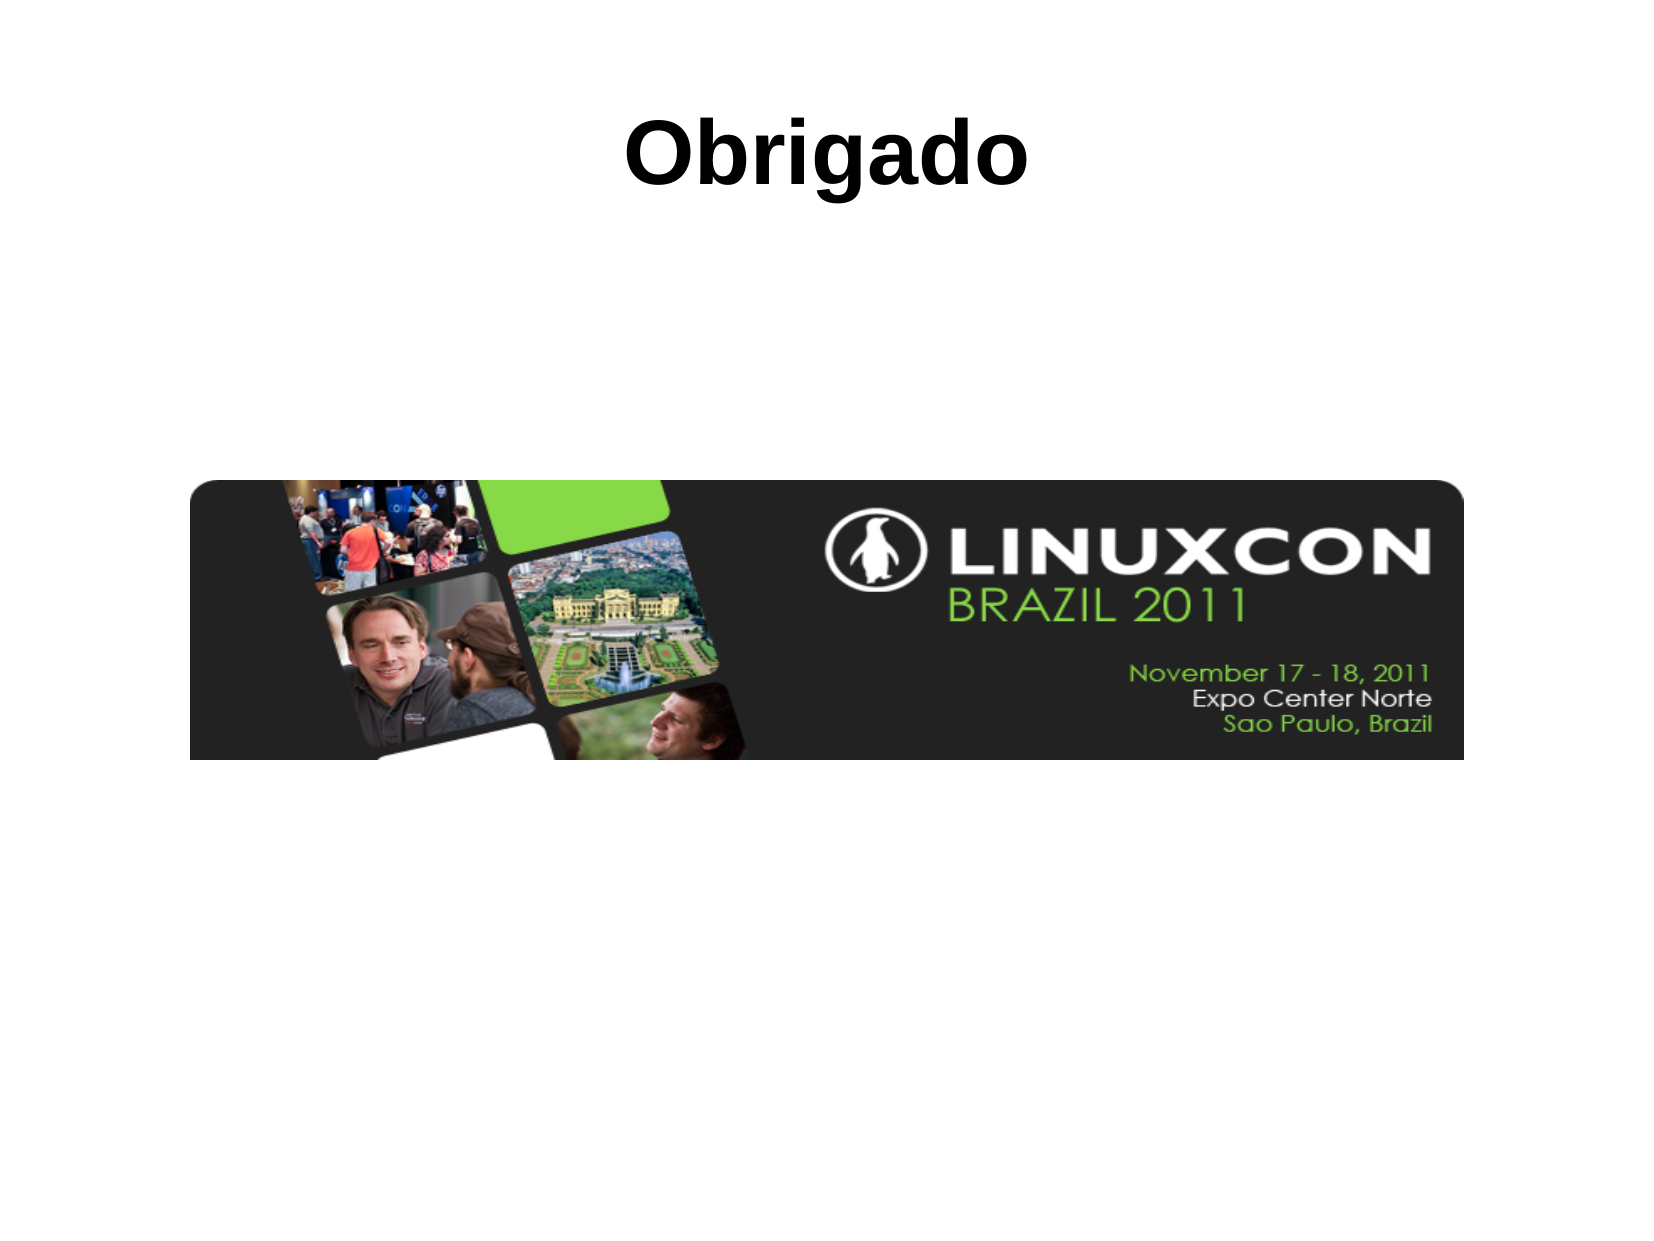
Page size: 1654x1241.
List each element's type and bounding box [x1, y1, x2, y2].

picture [190, 480, 1464, 760]
